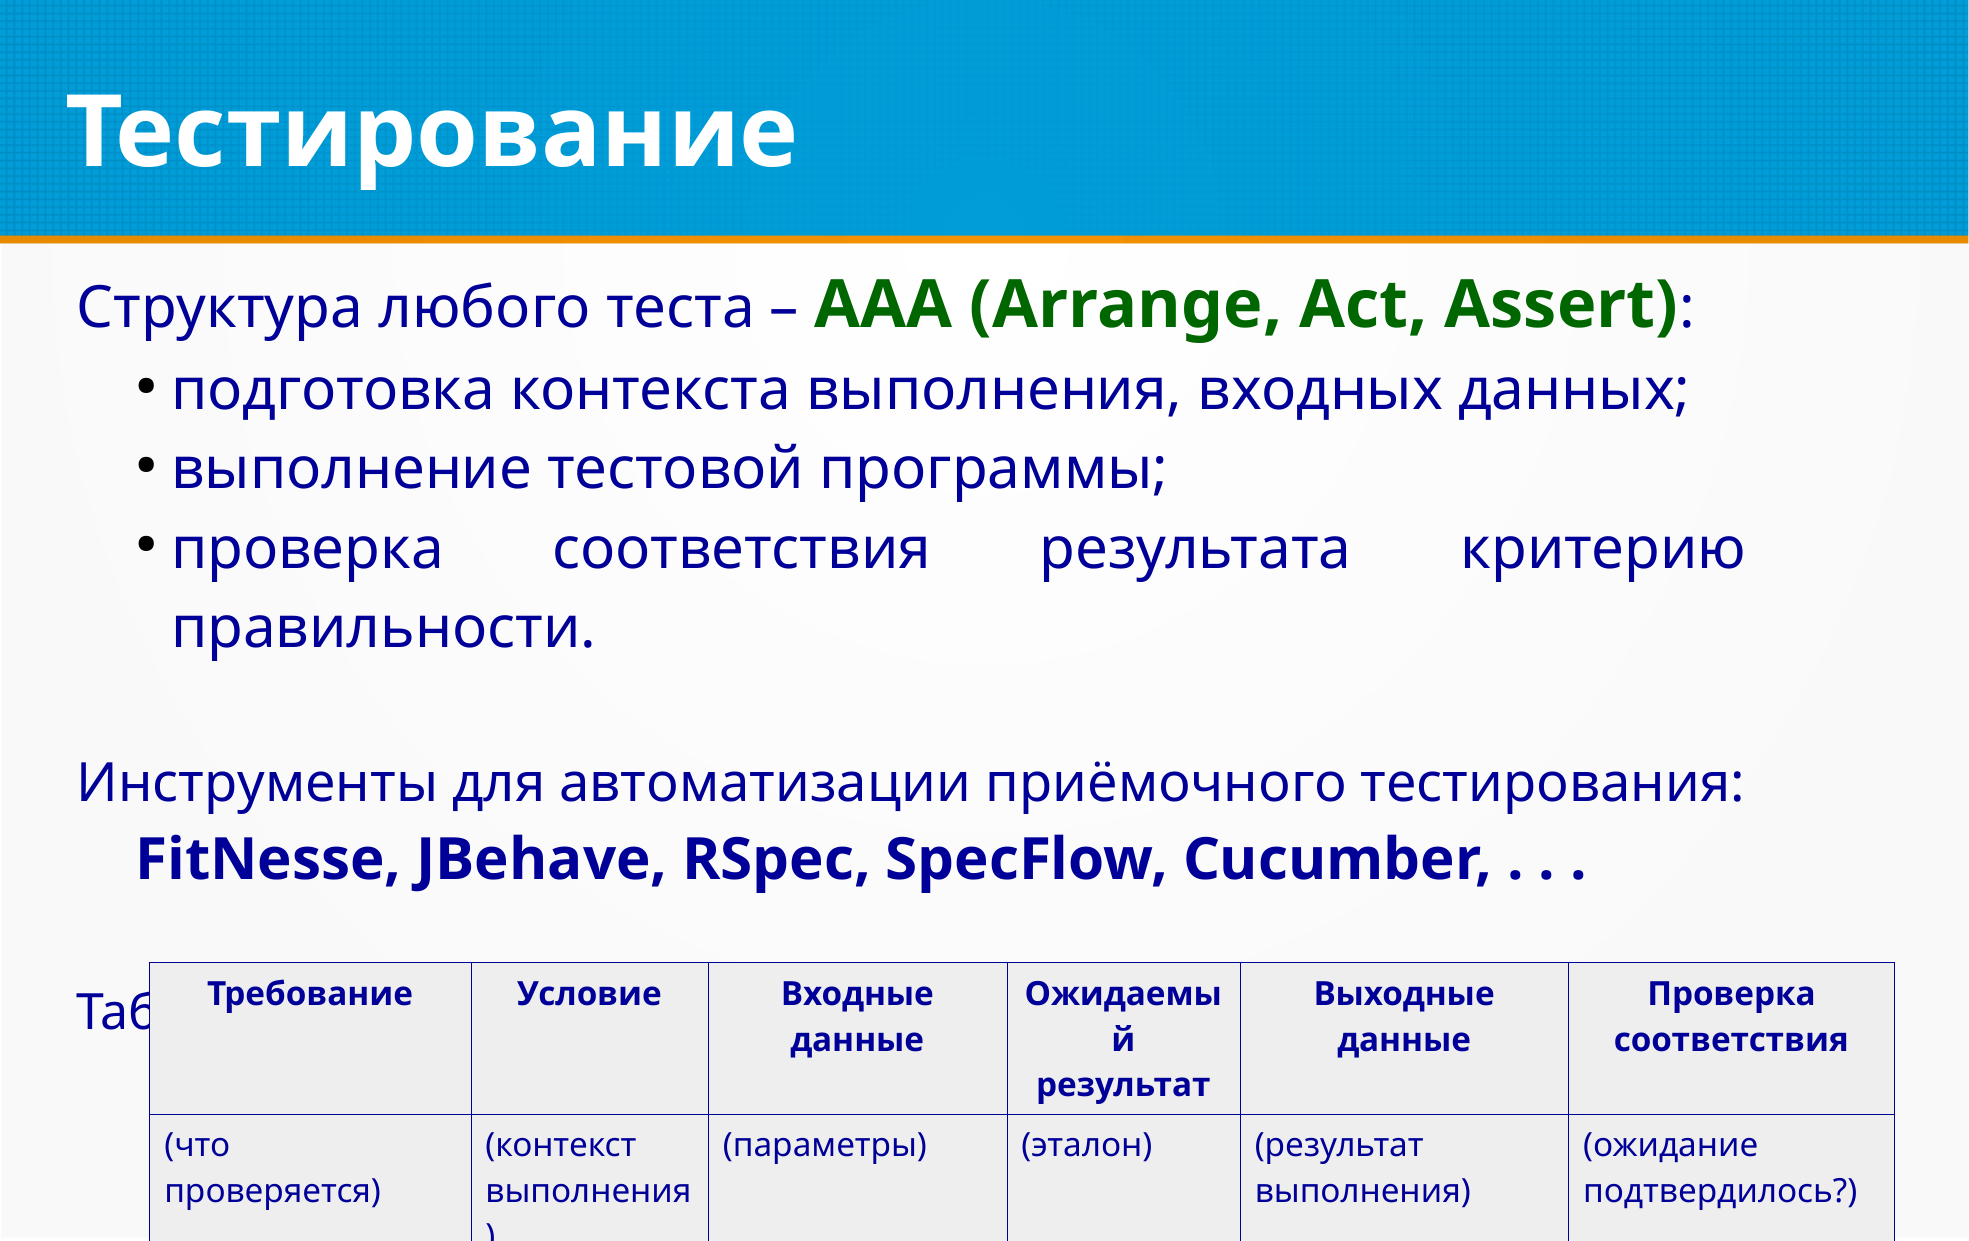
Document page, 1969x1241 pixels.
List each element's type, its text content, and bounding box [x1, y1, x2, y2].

table_cell (результат выполнения) [1241, 1115, 1568, 1241]
table_cell (параметры) [709, 1115, 1007, 1241]
table_header Выходные данные [1241, 963, 1568, 1114]
text_box Структура любого теста – AAA (Arrange, Act, Assert): подготовка контекста выполнения, входных данных; выполнение тестовой программы; проверка соответствия результата критерию правильности. Инструменты для автоматизации приёмочного тестирования: FitNesse, JBehave, RSpec, SpecFlow, Cucumber, . . . Табличное представление теста: [70, 250, 1907, 1199]
table_header Условие [472, 963, 708, 1114]
table_cell (что проверяется) [150, 1115, 471, 1241]
table_header Входные данные [709, 963, 1007, 1114]
table_cell (ожидание подтвердилось?) [1569, 1115, 1894, 1241]
table_header Проверка соответствия [1569, 963, 1894, 1114]
table_cell (эталон) [1008, 1115, 1240, 1241]
table_header Ожидаемый результат [1008, 963, 1240, 1114]
table_header Требование [150, 963, 471, 1114]
table_cell (контекст выполнения) [472, 1115, 708, 1241]
picture [0, 236, 1969, 1241]
text_box Тестирование [59, 55, 1902, 200]
